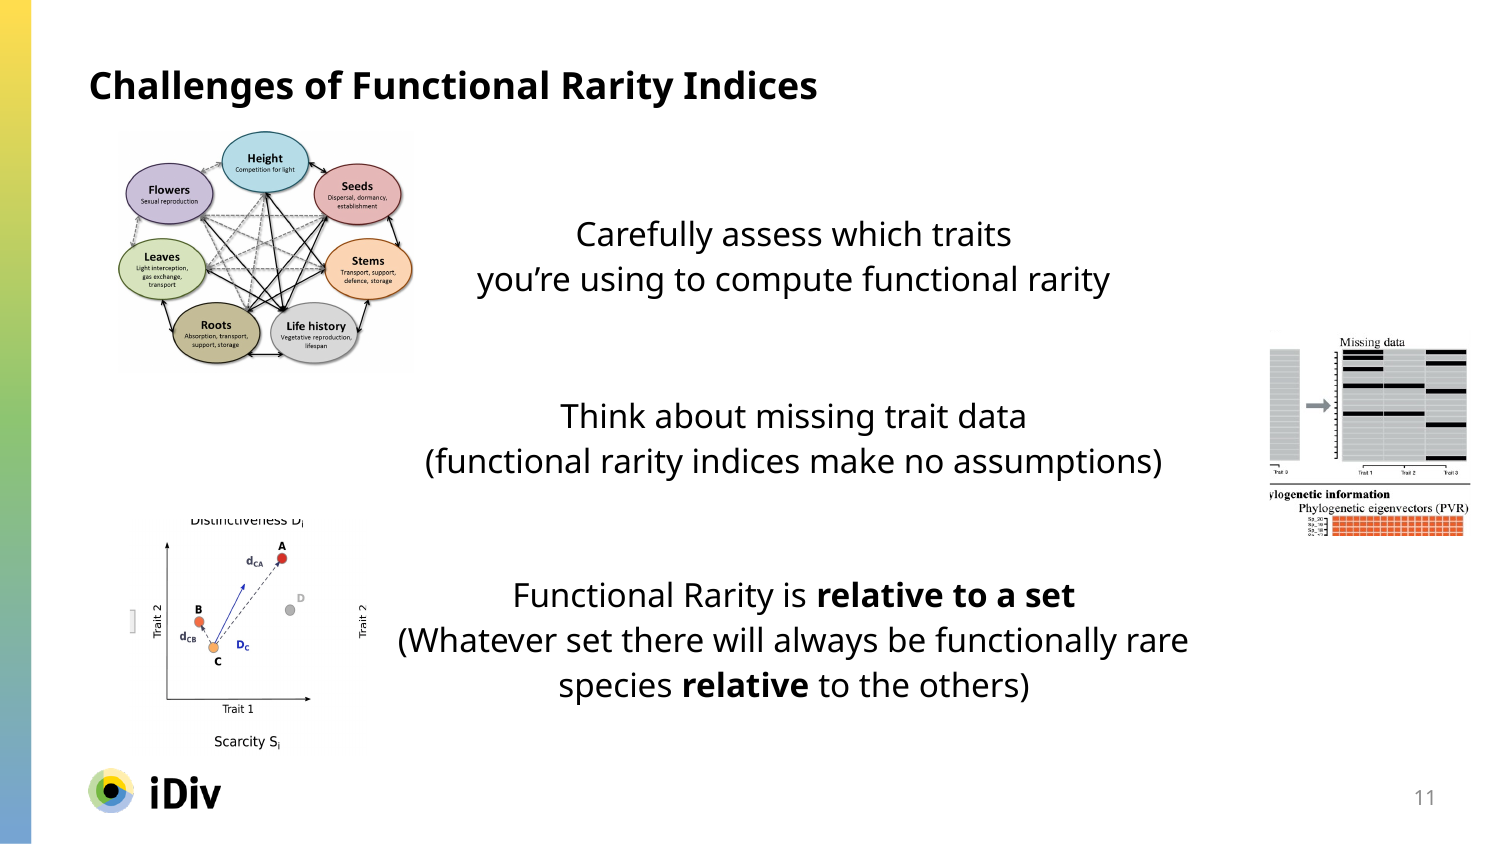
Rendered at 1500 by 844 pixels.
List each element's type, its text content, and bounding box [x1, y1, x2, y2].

text_box Carefully assess which traits you’re using to compute functional rarity [425, 203, 1164, 300]
picture [0, 0, 1500, 844]
text_box Think about missing trait data (functional rarity indices make no assumptions) [366, 385, 1223, 482]
list Challenges of Functional Rarity Indices [88, 61, 1437, 157]
slide_number [1240, 767, 1437, 813]
text_box Functional Rarity is relative to a set (Whatever set there will always be functionally rare species relative to the others) [367, 564, 1223, 701]
